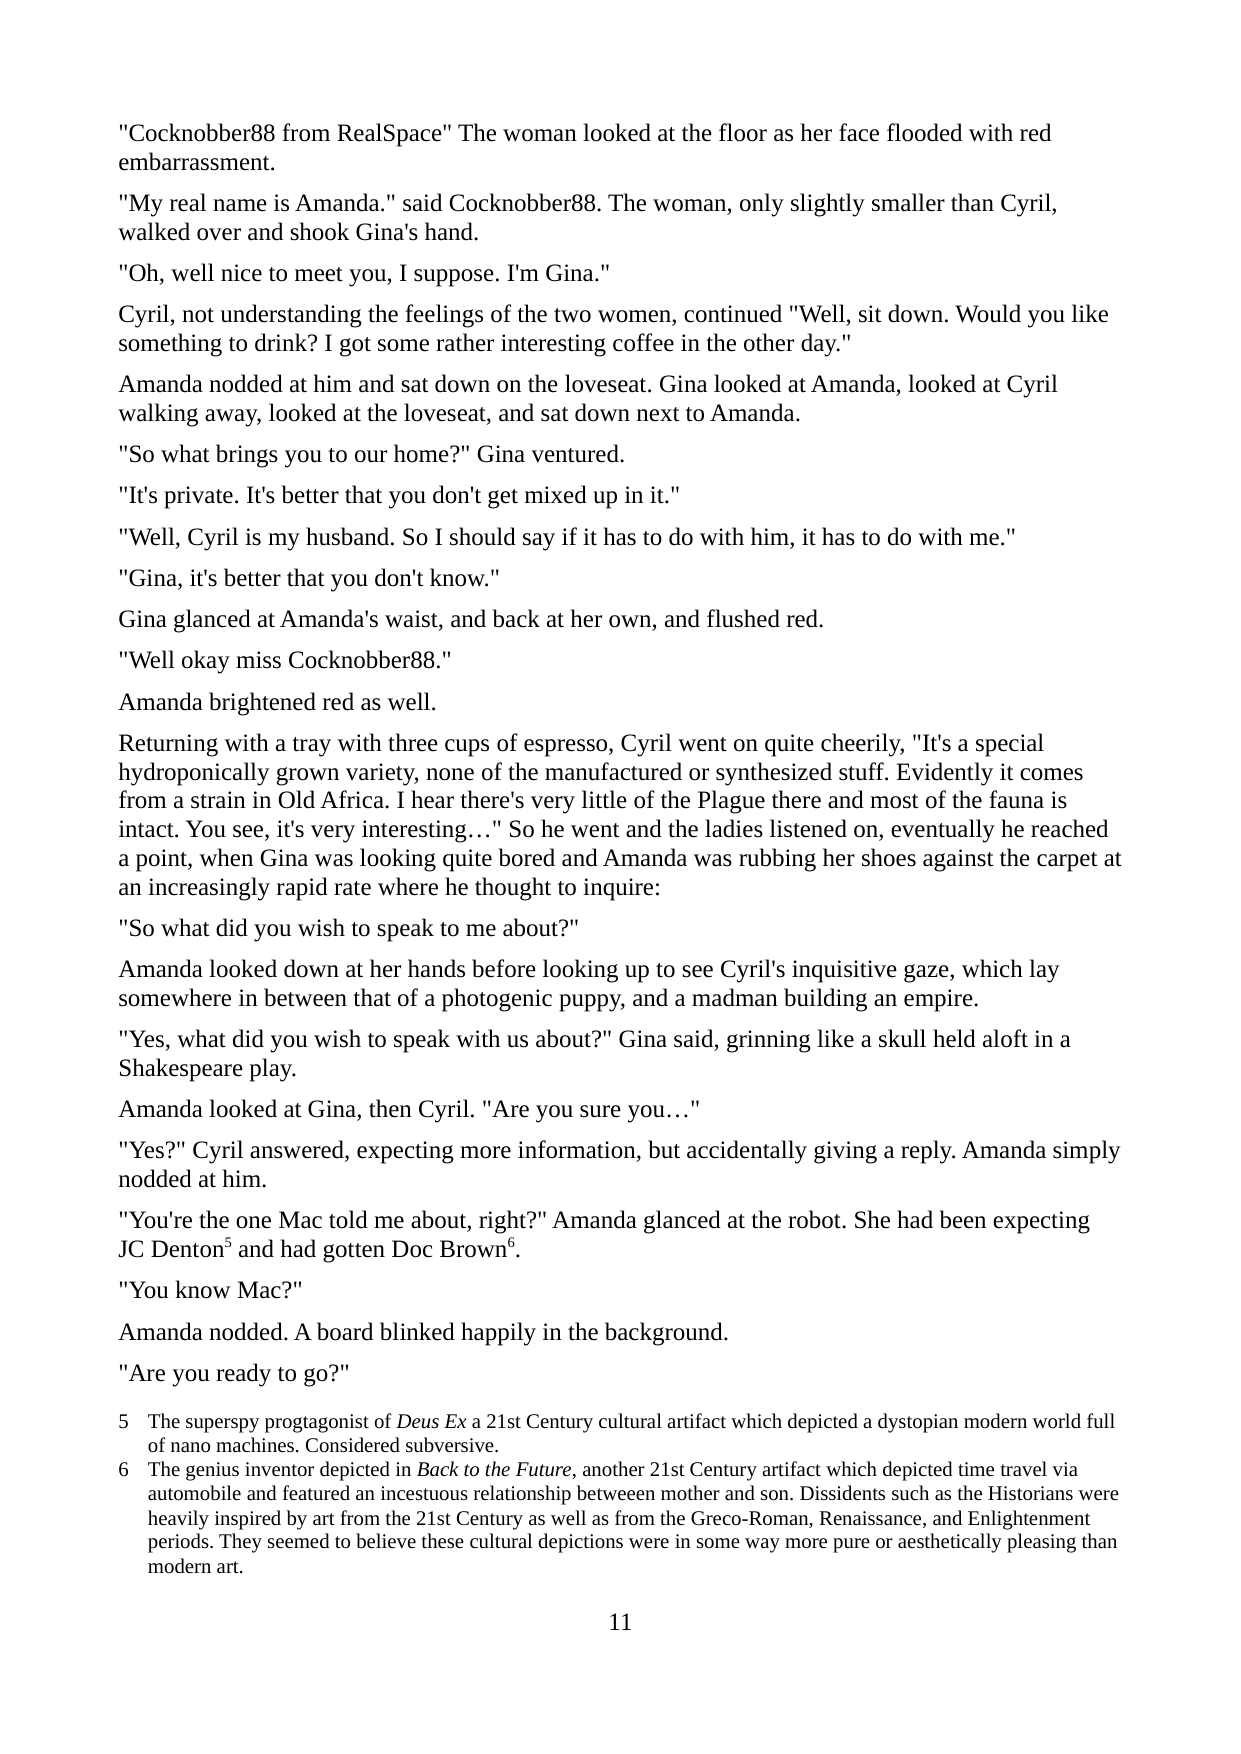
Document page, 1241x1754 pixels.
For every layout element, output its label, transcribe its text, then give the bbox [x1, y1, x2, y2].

text "Cocknobber88 from RealSpace" The woman looked at the floor as her face flooded with red embarrassment. [118, 118, 1122, 176]
text "Oh, well nice to meet you, I suppose. I'm Gina." [118, 258, 1122, 287]
text "My real name is Amanda." said Cocknobber88. The woman, only slightly smaller than Cyril, walked over and shook Gina's hand. [118, 188, 1122, 246]
text "So what brings you to our home?" Gina ventured. [118, 439, 1122, 468]
text "Yes, what did you wish to speak with us about?" Gina said, grinning like a skull held aloft in a Shakespeare play. [118, 1024, 1122, 1082]
text "It's private. It's better that you don't get mixed up in it." [118, 481, 1122, 509]
text Returning with a tray with three cups of espresso, Cyril went on quite cheerily, "It's a special hydroponically grown variety, none of the manufactured or synthesized stuff. Evidently it comes from a strain in Old Africa. I hear there's very little of the Plague there and most of the fauna is intact. You see, it's very interesting…" So he went and the ladies listened on, eventually he reached a point, when Gina was looking quite bored and Amanda was rubbing her shoes against the carpet at an increasingly rapid rate where he thought to inquire: [118, 728, 1122, 901]
text "You know Mac?" [118, 1276, 1122, 1304]
text "You're the one Mac told me about, right?" Amanda glanced at the robot. She had been expecting JC Denton and had gotten Doc Brown. [118, 1206, 1122, 1263]
text Amanda looked at Gina, then Cyril. "Are you sure you…" [118, 1094, 1122, 1123]
text Amanda nodded. A board blinked happily in the background. [118, 1317, 1122, 1346]
text "Well okay miss Cocknobber88." [118, 646, 1122, 674]
text "Gina, it's better that you don't know." [118, 563, 1122, 592]
text Amanda looked down at her hands before looking up to see Cyril's inquisitive gaze, which lay somewhere in between that of a photogenic puppy, and a madman building an empire. [118, 954, 1122, 1012]
text "Are you ready to go?" [118, 1358, 1122, 1387]
text The superspy progtagonist of Deus Ex a 21st Century cultural artifact which depicted a dystopian modern world full of nano machines. Considered subversive. [118, 1409, 1122, 1457]
text Cyril, not understanding the feelings of the two women, continued "Well, sit down. Would you like something to drink? I got some rather interesting coffee in the other day." [118, 299, 1122, 357]
text Amanda nodded at him and sat down on the loveseat. Gina looked at Amanda, looked at Cyril walking away, looked at the loveseat, and sat down next to Amanda. [118, 369, 1122, 427]
text The genius inventor depicted in Back to the Future, another 21st Century artifact which depicted time travel via automobile and featured an incestuous relationship betweeen mother and son. Dissidents such as the Historians were heavily inspired by art from the 21st Century as well as from the Greco-Roman, Renaissance, and Enlightenment periods. They seemed to believe these cultural depictions were in some way more pure or aesthetically pleasing than modern art. [118, 1457, 1122, 1578]
text "So what did you wish to speak to me about?" [118, 913, 1122, 942]
text Amanda brightened red as well. [118, 687, 1122, 716]
text "Well, Cyril is my husband. So I should say if it has to do with him, it has to do with me." [118, 522, 1122, 551]
text Gina glanced at Amanda's waist, and back at her own, and flushed red. [118, 604, 1122, 633]
text "Yes?" Cyril answered, expecting more information, but accidentally giving a reply. Amanda simply nodded at him. [118, 1136, 1122, 1193]
